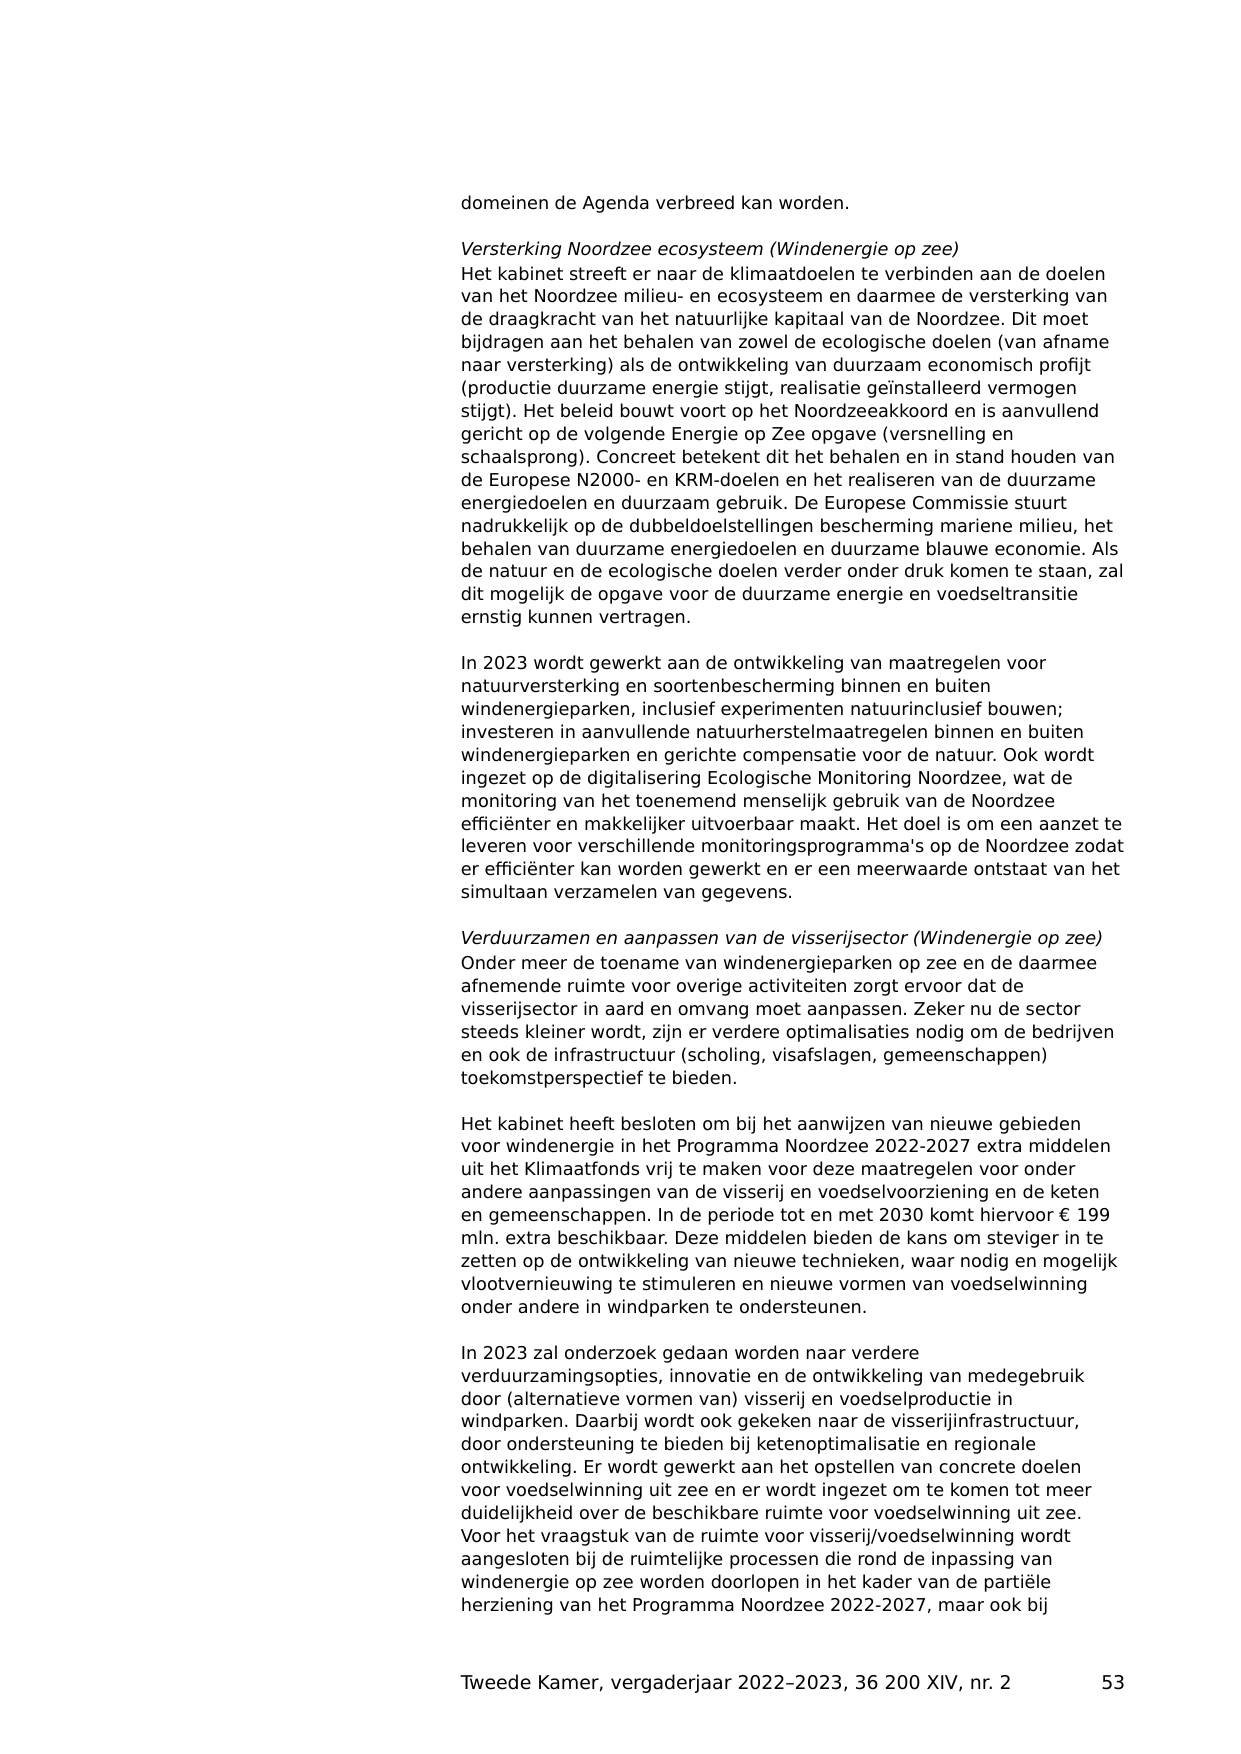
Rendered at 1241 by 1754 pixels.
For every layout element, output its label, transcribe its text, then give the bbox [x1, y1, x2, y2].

text Verduurzamen en aanpassen van de visserijsector (Windenergie op zee) [461, 926, 1125, 949]
text In 2023 zal onderzoek gedaan worden naar verdere verduurzamingsopties, innovatie en de ontwikkeling van medegebruik door (alternatieve vormen van) visserij en voedselproductie in windparken. Daarbij wordt ook gekeken naar de visserijinfrastructuur, door ondersteuning te bieden bij ketenoptimalisatie en regionale ontwikkeling. Er wordt gewerkt aan het opstellen van concrete doelen voor voedselwinning uit zee en er wordt ingezet om te komen tot meer duidelijkheid over de beschikbare ruimte voor voedselwinning uit zee. Voor het vraagstuk van de ruimte voor visserij/voedselwinning wordt aangesloten bij de ruimtelijke processen die rond de inpassing van windenergie op zee worden doorlopen in het kader van de partiële herziening van het Programma Noordzee 2022-2027, maar ook bij [461, 1341, 1125, 1616]
text Versterking Noordzee ecosysteem (Windenergie op zee) [461, 237, 1125, 259]
text Het kabinet streeft er naar de klimaatdoelen te verbinden aan de doelen van het Noordzee milieu- en ecosysteem en daarmee de versterking van de draagkracht van het natuurlijke kapitaal van de Noordzee. Dit moet bijdragen aan het behalen van zowel de ecologische doelen (van afname naar versterking) als de ontwikkeling van duurzaam economisch profijt (productie duurzame energie stijgt, realisatie geïnstalleerd vermogen stijgt). Het beleid bouwt voort op het Noordzeeakkoord en is aanvullend gericht op de volgende Energie op Zee opgave (versnelling en schaalsprong). Concreet betekent dit het behalen en in stand houden van de Europese N2000- en KRM-doelen en het realiseren van de duurzame energiedoelen en duurzaam gebruik. De Europese Commissie stuurt nadrukkelijk op de dubbeldoelstellingen bescherming mariene milieu, het behalen van duurzame energiedoelen en duurzame blauwe economie. Als de natuur en de ecologische doelen verder onder druk komen te staan, zal dit mogelijk de opgave voor de duurzame energie en voedseltransitie ernstig kunnen vertragen. [461, 262, 1125, 628]
text In 2023 wordt gewerkt aan de ontwikkeling van maatregelen voor natuurversterking en soortenbescherming binnen en buiten windenergieparken, inclusief experimenten natuurinclusief bouwen; investeren in aanvullende natuurherstelmaatregelen binnen en buiten windenergieparken en gerichte compensatie voor de natuur. Ook wordt ingezet op de digitalisering Ecologische Monitoring Noordzee, wat de monitoring van het toenemend menselijk gebruik van de Noordzee efficiënter en makkelijker uitvoerbaar maakt. Het doel is om een aanzet te leveren voor verschillende monitoringsprogramma's op de Noordzee zodat er efficiënter kan worden gewerkt en er een meerwaarde ontstaat van het simultaan verzamelen van gegevens. [461, 651, 1125, 903]
text Onder meer de toename van windenergieparken op zee en de daarmee afnemende ruimte voor overige activiteiten zorgt ervoor dat de visserijsector in aard en omvang moet aanpassen. Zeker nu de sector steeds kleiner wordt, zijn er verdere optimalisaties nodig om de bedrijven en ook de infrastructuur (scholing, visafslagen, gemeenschappen) toekomstperspectief te bieden. [461, 951, 1125, 1089]
text Het kabinet heeft besloten om bij het aanwijzen van nieuwe gebieden voor windenergie in het Programma Noordzee 2022-2027 extra middelen uit het Klimaatfonds vrij te maken voor deze maatregelen voor onder andere aanpassingen van de visserij en voedselvoorziening en de keten en gemeenschappen. In de periode tot en met 2030 komt hiervoor € 199 mln. extra beschikbaar. Deze middelen bieden de kans om steviger in te zetten op de ontwikkeling van nieuwe technieken, waar nodig en mogelijk vlootvernieuwing te stimuleren en nieuwe vormen van voedselwinning onder andere in windparken te ondersteunen. [461, 1112, 1125, 1318]
text domeinen de Agenda verbreed kan worden. [461, 191, 1125, 214]
